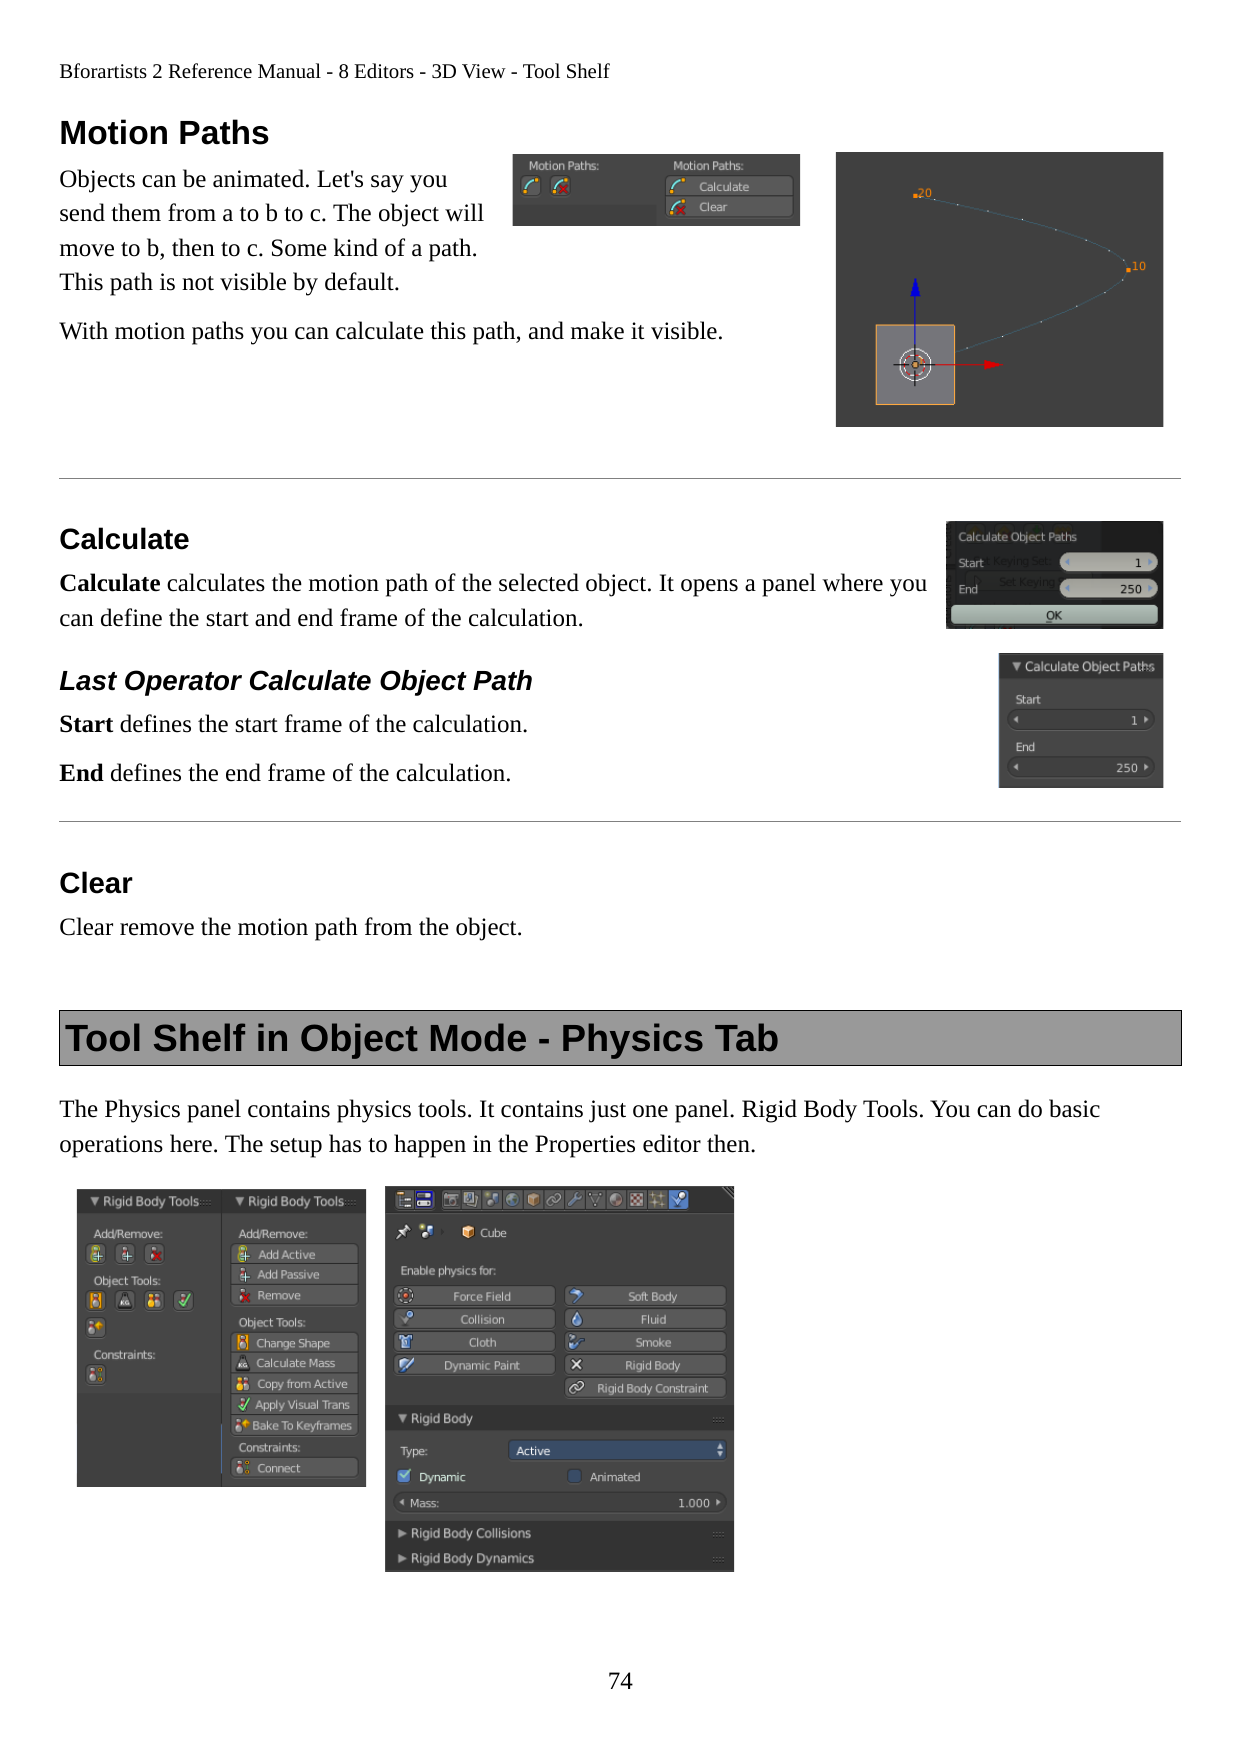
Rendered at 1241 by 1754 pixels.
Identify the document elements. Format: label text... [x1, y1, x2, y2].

table_header Tool Shelf in Object Mode - Physics Tab [60, 1011, 1181, 1065]
picture [946, 521, 1164, 629]
picture [835, 152, 1164, 427]
text End defines the end frame of the calculation. [59, 758, 998, 787]
subtitle Last Operator Calculate Object Path [59, 664, 998, 696]
text Objects can be animated. Let's say you send them from a to b to c. The object will move to b, then to c. Some kind of a path. This path is not visible by default. [59, 164, 835, 296]
subtitle [1164, 522, 1181, 556]
text Clear remove the motion path from the object. [59, 912, 1181, 941]
picture [512, 154, 801, 226]
text Start defines the start frame of the calculation. [59, 709, 998, 738]
picture [998, 653, 1164, 788]
picture [76, 1189, 367, 1487]
picture [385, 1186, 735, 1572]
text With motion paths you can calculate this path, and make it visible. [59, 316, 835, 345]
subtitle Clear [59, 866, 1181, 899]
text Calculate calculates the motion path of the selected object. It opens a panel where you can define the start and end frame of the calculation. [59, 568, 1181, 632]
subtitle Motion Paths [59, 113, 1181, 151]
subtitle Calculate [59, 522, 946, 556]
text The Physics panel contains physics tools. It contains just one panel. Rigid Body Tools. You can do basic operations here. The setup has to happen in the Properties editor then. [59, 1094, 1181, 1157]
